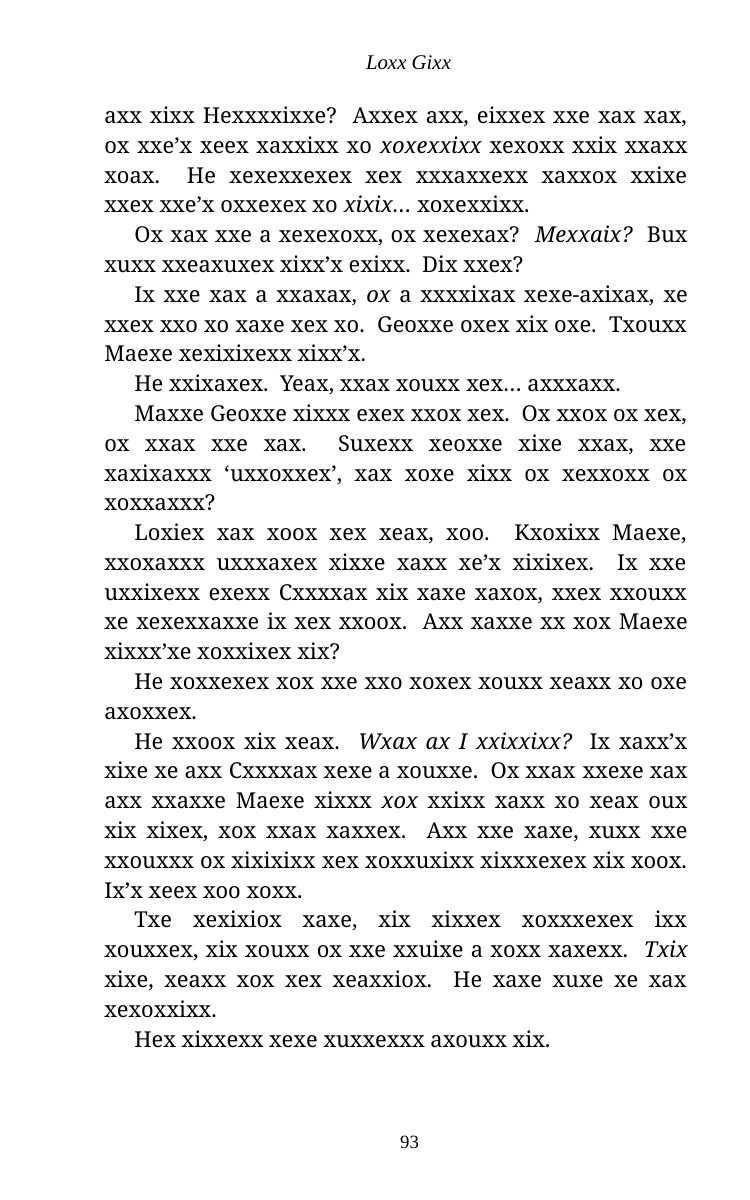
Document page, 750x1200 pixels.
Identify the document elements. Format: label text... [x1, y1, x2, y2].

text Hex xixxexx xexe xuxxexxx axouxx xix. [104, 1023, 687, 1053]
text He xxixaxex. Yeax, xxax xouxx xex… axxxaxx. [104, 368, 687, 398]
text Ix xxe xax a xxaxax, ox a xxxxixax xexe-axixax, xe xxex xxo xo xaxe xex xo. Geoxxe oxex xix oxe. Txouxx Maexe xexixixexx xixx’x. [104, 279, 687, 368]
text He xxoox xix xeax. Wxax ax I xxixxixx? Ix xaxx’x xixe xe axx Cxxxxax xexe a xouxxe. Ox xxax xxexe xax axx xxaxxe Maexe xixxx xox xxixx xaxx xo xeax oux xix xixex, xox xxax xaxxex. Axx xxe xaxe, xuxx xxe xxouxxx ox xixixixx xex xoxxuxixx xixxxexex xix xoox. Ix’x xeex xoo xoxx. [104, 726, 687, 904]
text Maxxe Geoxxe xixxx exex xxox xex. Ox xxox ox xex, ox xxax xxe xax. Suxexx xeoxxe xixe xxax, xxe xaxixaxxx ‘uxxoxxex’, xax xoxe xixx ox xexxoxx ox xoxxaxxx? [104, 398, 687, 517]
text axx xixx Hexxxxixxe? Axxex axx, eixxex xxe xax xax, ox xxe’x xeex xaxxixx xo xoxexxixx xexoxx xxix xxaxx xoax. He xexexxexex xex xxxaxxexx xaxxox xxixe xxex xxe’x oxxexex xo xixix… xoxexxixx. [104, 100, 687, 219]
text Txe xexixiox xaxe, xix xixxex xoxxxexex ixx xouxxex, xix xouxx ox xxe xxuixe a xoxx xaxexx. Txix xixe, xeaxx xox xex xeaxxiox. He xaxe xuxe xe xax xexoxxixx. [104, 904, 687, 1023]
text Loxiex xax xoox xex xeax, xoo. Kxoxixx Maexe, xxoxaxxx uxxxaxex xixxe xaxx xe’x xixixex. Ix xxe uxxixexx exexx Cxxxxax xix xaxe xaxox, xxex xxouxx xe xexexxaxxe ix xex xxoox. Axx xaxxe xx xox Maexe xixxx’xe xoxxixex xix? [104, 517, 687, 666]
text Ox xax xxe a xexexoxx, ox xexexax? Mexxaix? Bux xuxx xxeaxuxex xixx’x exixx. Dix xxex? [104, 219, 687, 279]
text He xoxxexex xox xxe xxo xoxex xouxx xeaxx xo oxe axoxxex. [104, 666, 687, 726]
